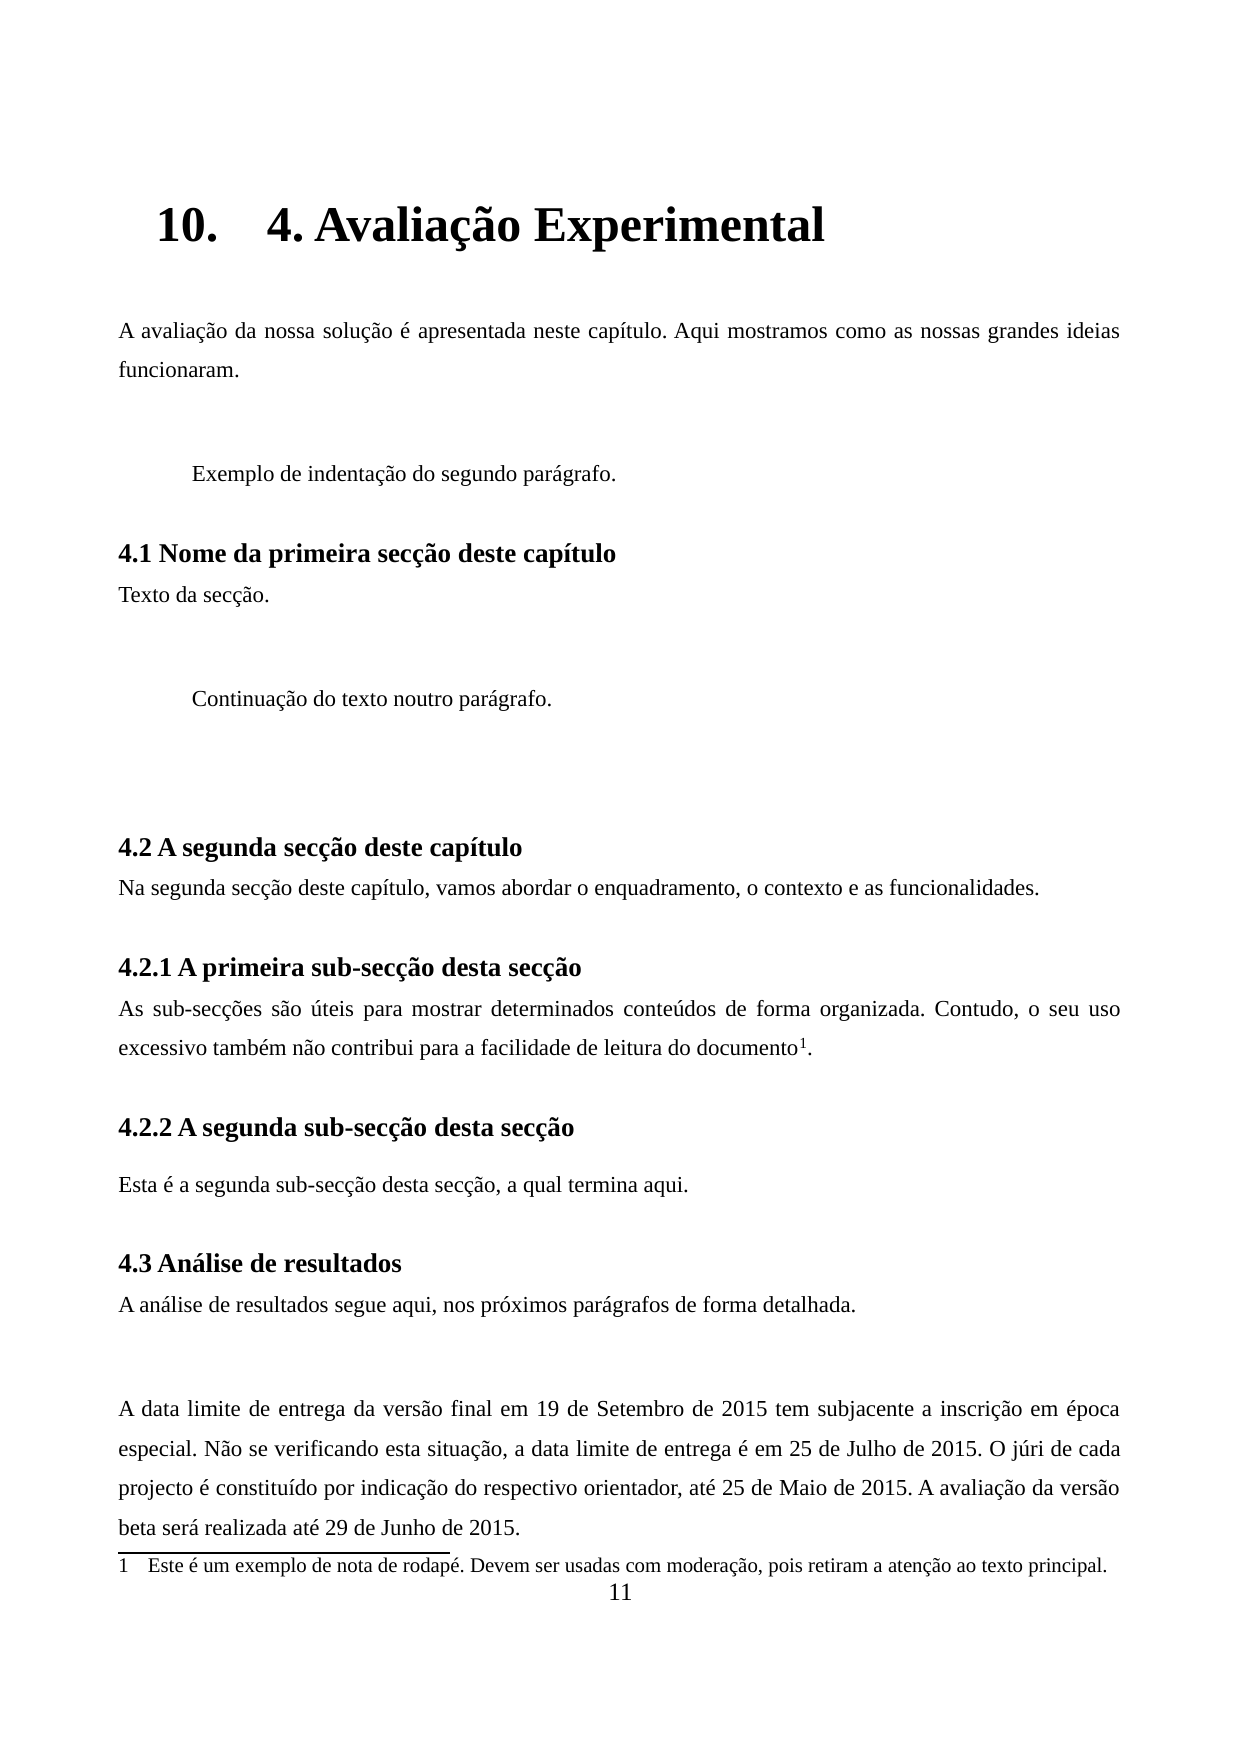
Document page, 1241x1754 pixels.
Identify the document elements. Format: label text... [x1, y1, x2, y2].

text Texto da secção. [118, 581, 1122, 607]
subtitle 4. Avaliação Experimental [156, 195, 1122, 253]
text Este é um exemplo de nota de rodapé. Devem ser usadas com moderação, pois retiram a atenção ao texto principal. [118, 1553, 1122, 1577]
text A análise de resultados segue aqui, nos próximos parágrafos de forma detalhada. [118, 1291, 1122, 1318]
subtitle 4.2.1 A primeira sub-secção desta secção [118, 951, 1122, 982]
subtitle 4.2.2 A segunda sub-secção desta secção [118, 1111, 1122, 1143]
text A data limite de entrega da versão final em 19 de Setembro de 2015 tem subjacente a inscrição em época especial. Não se verificando esta situação, a data limite de entrega é em 25 de Julho de 2015. O júri de cada projecto é constituído por indicação do respectivo orientador, até 25 de Maio de 2015. A avaliação da versão beta será realizada até 29 de Junho de 2015. [118, 1395, 1122, 1540]
text Exemplo de indentação do segundo parágrafo. [118, 461, 1122, 487]
subtitle 4.1 Nome da primeira secção deste capítulo [118, 537, 1122, 569]
text Continuação do texto noutro parágrafo. [118, 685, 1122, 711]
text Esta é a segunda sub-secção desta secção, a qual termina aqui. [118, 1171, 1122, 1197]
text A avaliação da nossa solução é apresentada neste capítulo. Aqui mostramos como as nossas grandes ideias funcionaram. [118, 317, 1122, 383]
subtitle 4.3 Análise de resultados [118, 1248, 1122, 1279]
subtitle 4.2 A segunda secção deste capítulo [118, 831, 1122, 862]
text Na segunda secção deste capítulo, vamos abordar o enquadramento, o contexto e as funcionalidades. [118, 874, 1122, 901]
text As sub-secções são úteis para mostrar determinados conteúdos de forma organizada. Contudo, o seu uso excessivo também não contribui para a facilidade de leitura do documento. [118, 995, 1122, 1061]
